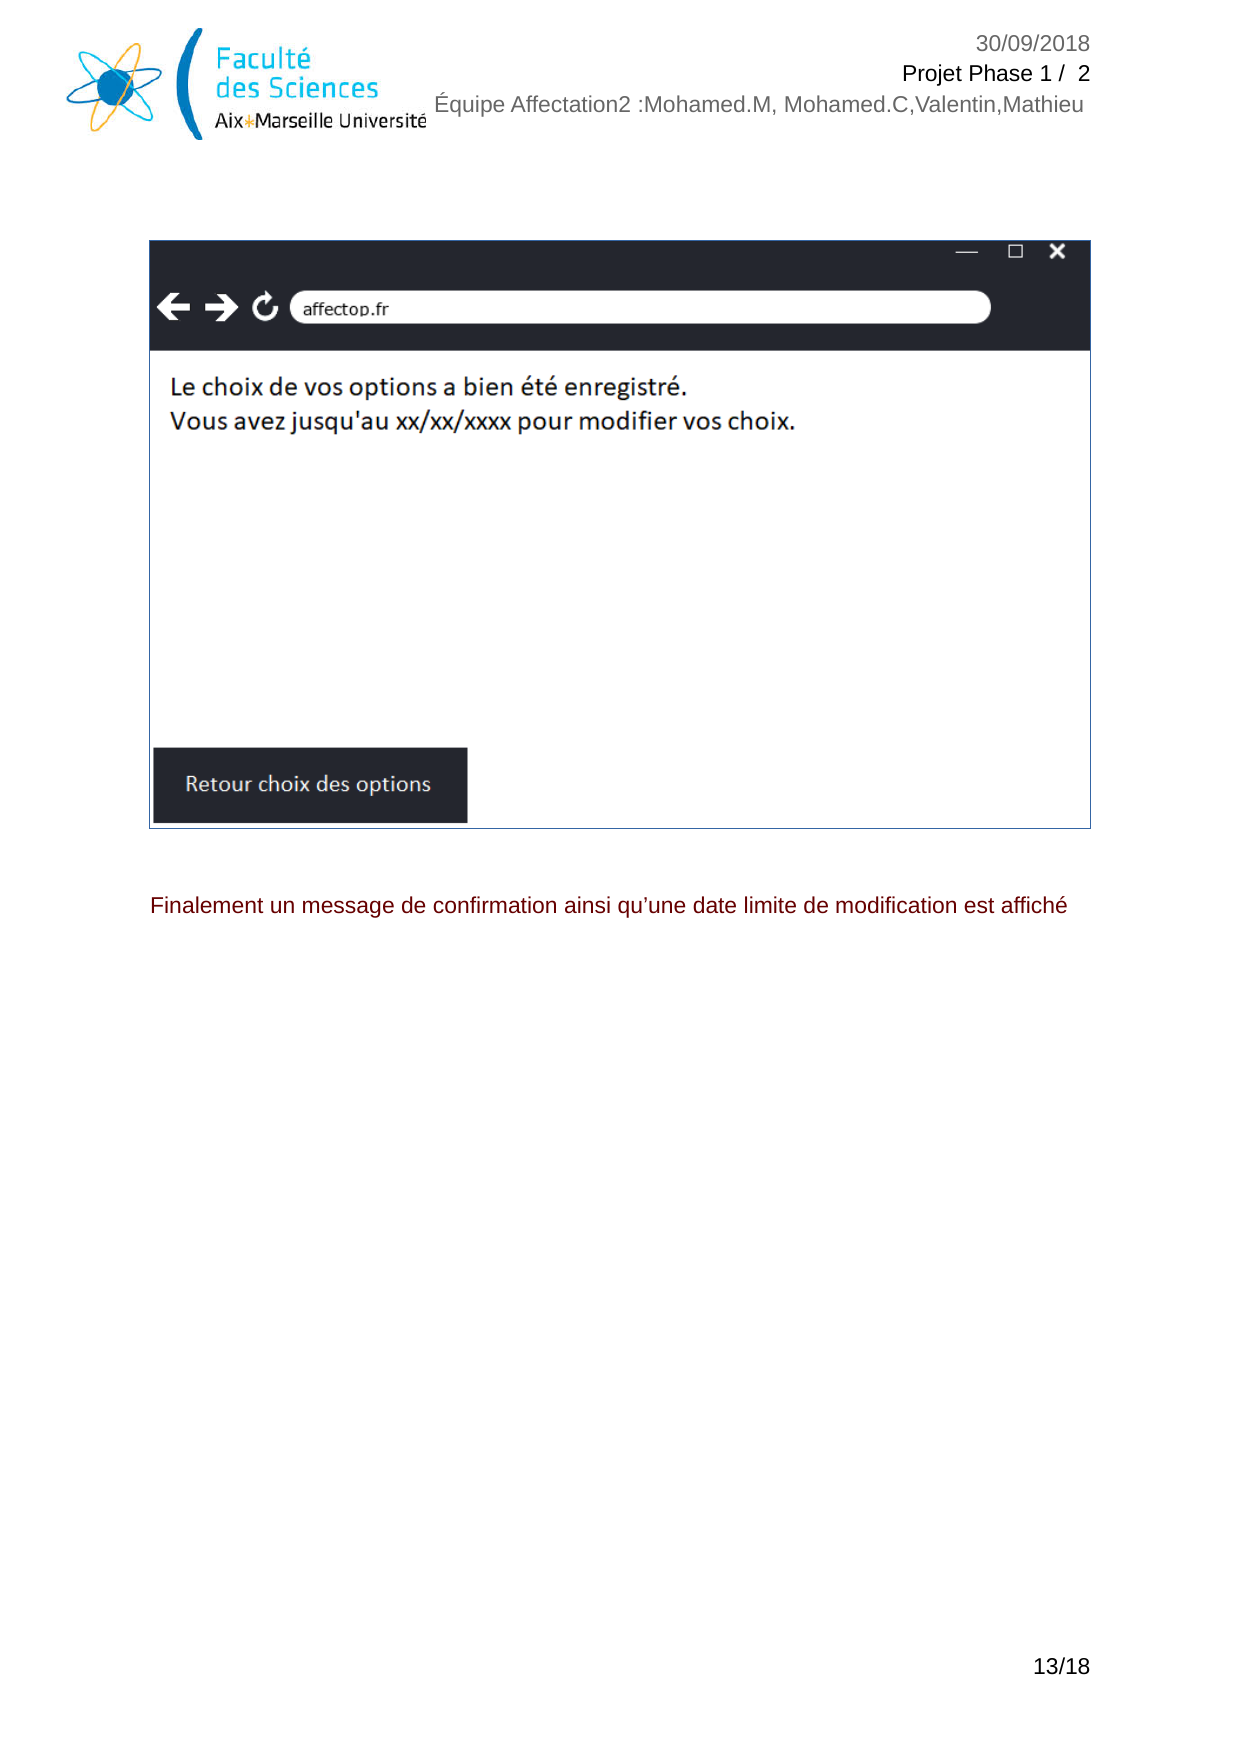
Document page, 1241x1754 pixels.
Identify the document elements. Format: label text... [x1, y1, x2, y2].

picture [150, 241, 1090, 828]
picture [65, 28, 426, 140]
text Finalement un message de confirmation ainsi qu’une date limite de modification est affiché [150, 892, 1090, 919]
